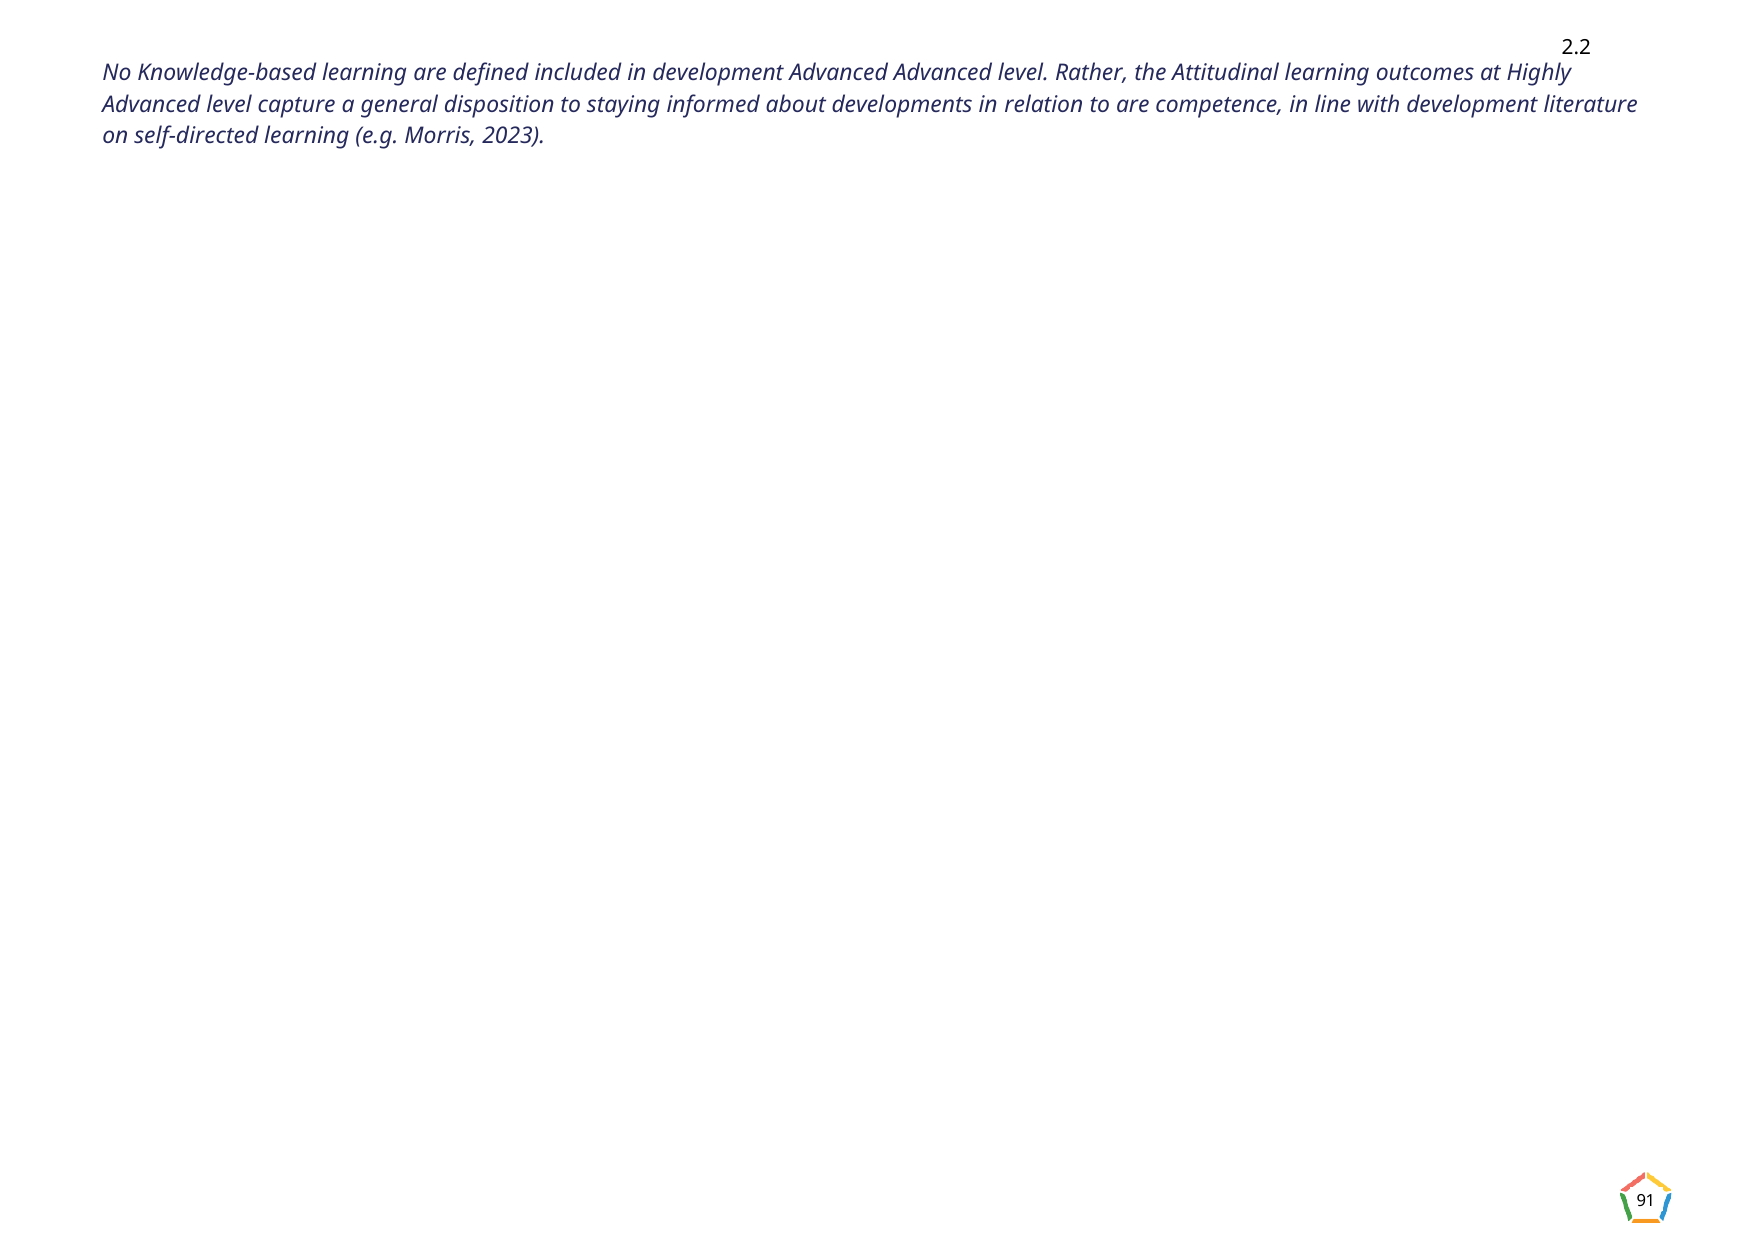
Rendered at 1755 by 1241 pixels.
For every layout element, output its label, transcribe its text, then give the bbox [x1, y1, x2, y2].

text No Knowledge-based learning are defined included in development Advanced Advanced level. Rather, the Attitudinal learning outcomes at Highly Advanced level capture a general disposition to staying informed about developments in relation to are competence, in line with development literature on self-directed learning (e.g. Morris, 2023). [102, 56, 1666, 151]
